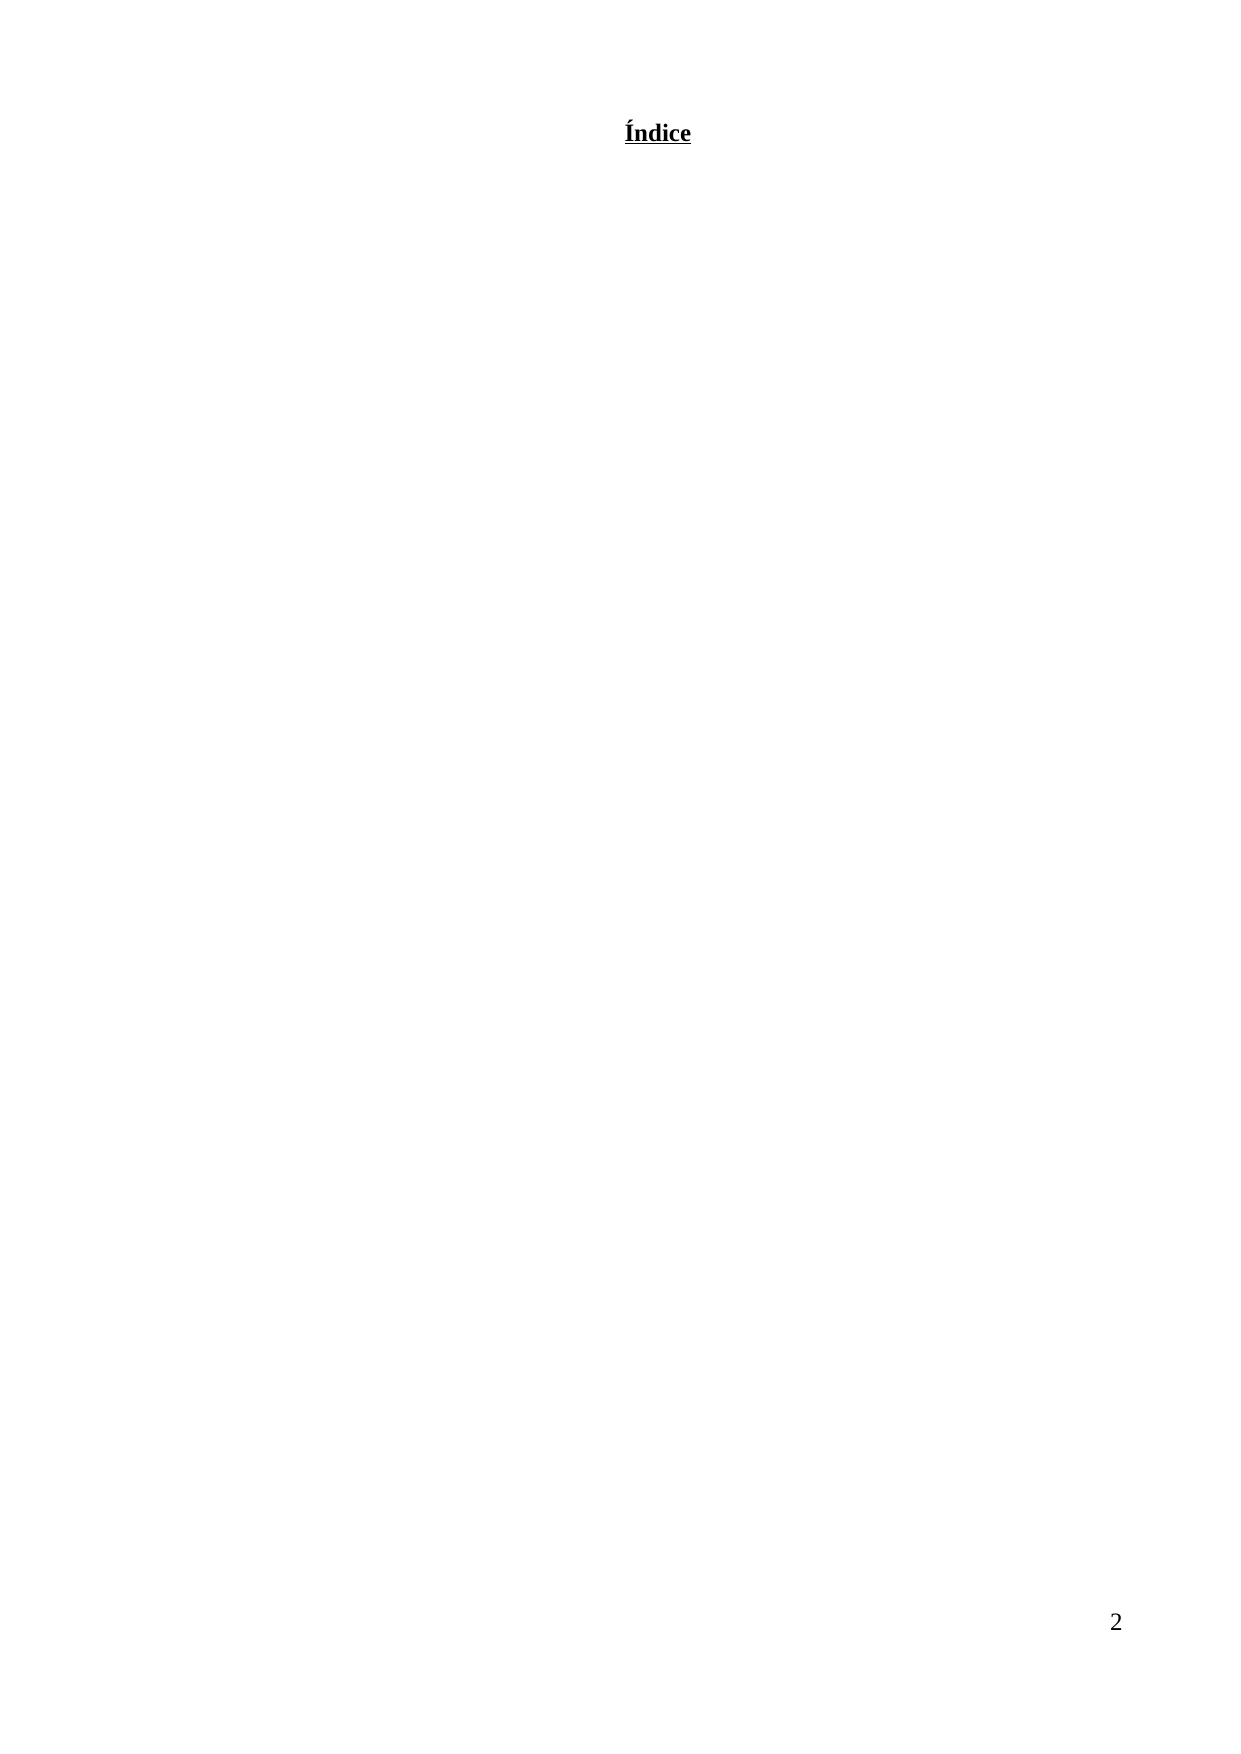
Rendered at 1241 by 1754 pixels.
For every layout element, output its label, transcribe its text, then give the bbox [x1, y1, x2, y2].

list Índice [156, 118, 1122, 147]
